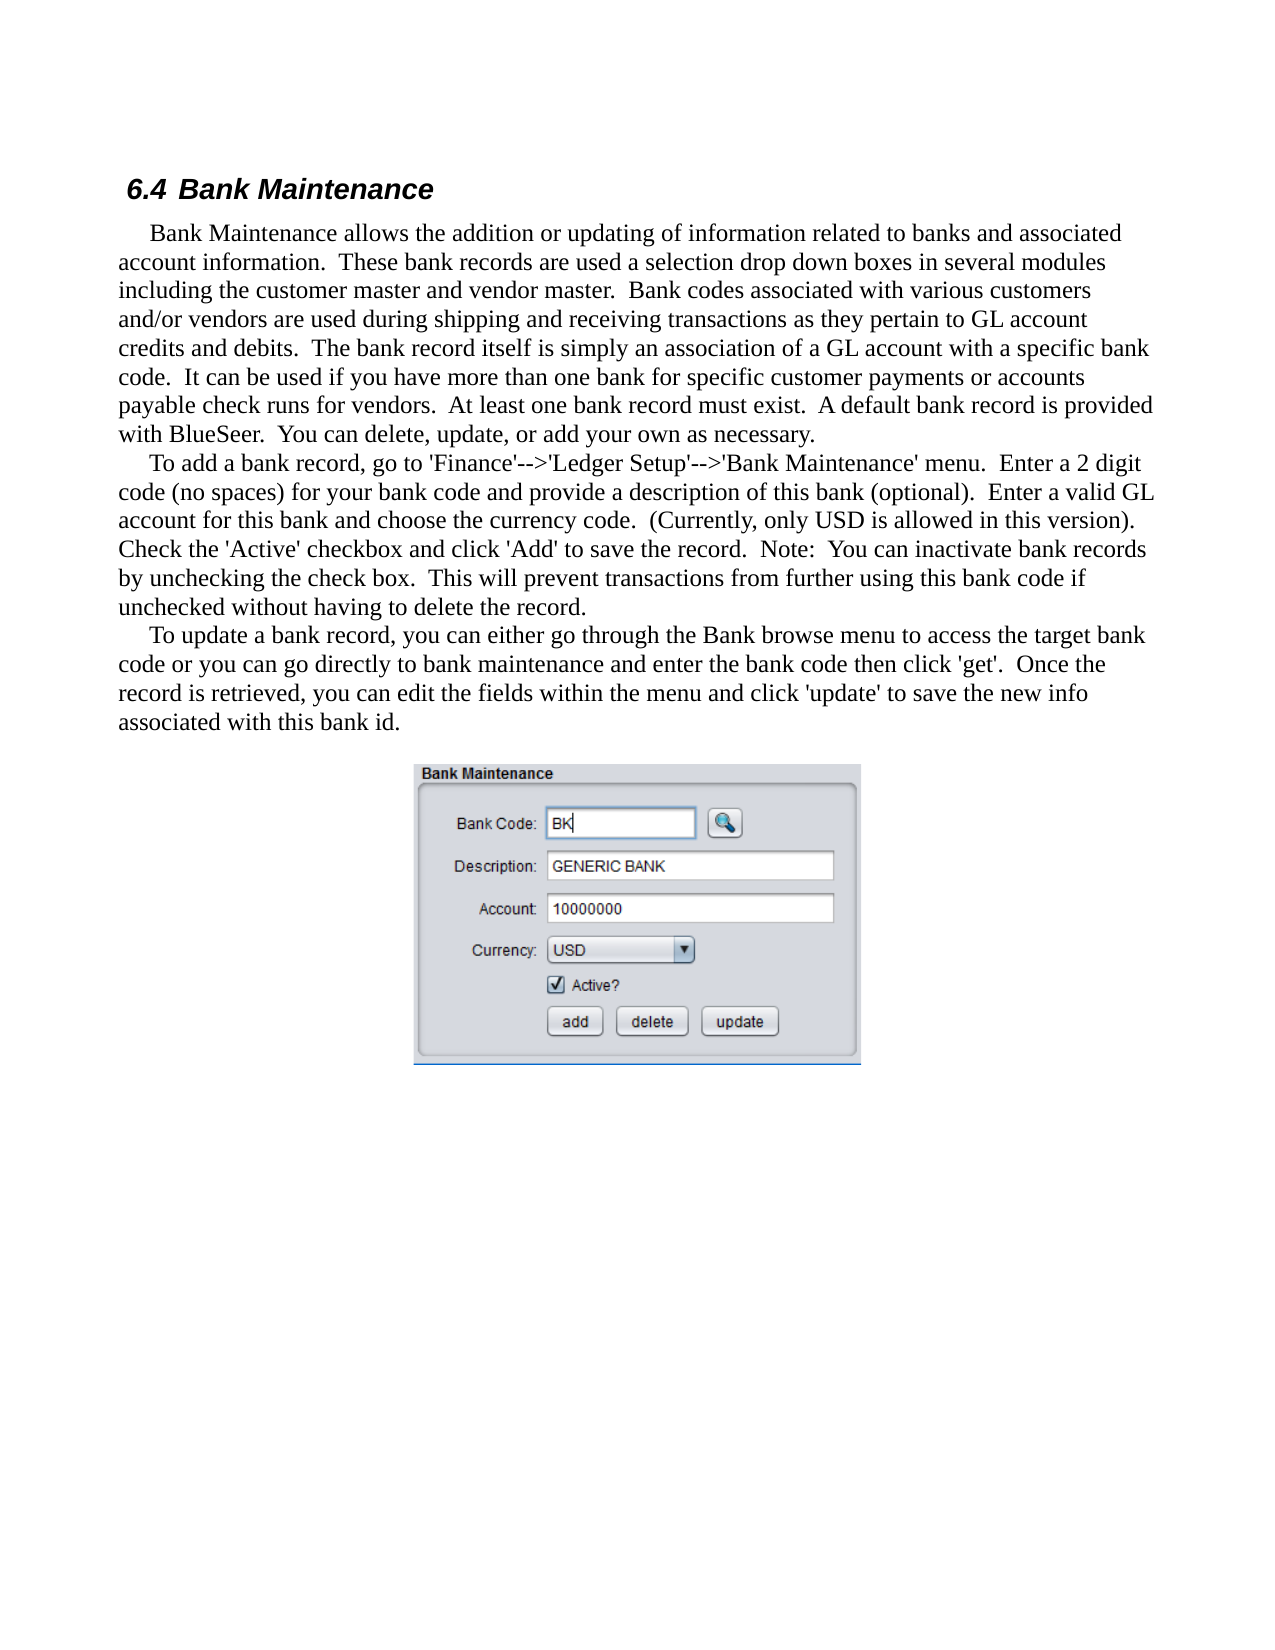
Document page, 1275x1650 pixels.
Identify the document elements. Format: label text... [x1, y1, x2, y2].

text To add a bank record, go to 'Finance'-->'Ledger Setup'-->'Bank Maintenance' menu. Enter a 2 digit code (no spaces) for your bank code and provide a description of this bank (optional). Enter a valid GL account for this bank and choose the currency code. (Currently, only USD is allowed in this version). Check the 'Active' checkbox and click 'Add' to save the record. Note: You can inactivate bank records by unchecking the check box. This will prevent transactions from further using this bank code if unchecked without having to delete the record. [118, 448, 1157, 620]
text To update a bank record, you can either go through the Bank browse menu to access the target bank code or you can go directly to bank maintenance and enter the bank code then click 'get'. Once the record is retrieved, you can edit the fields within the menu and click 'update' to save the new info associated with this bank id. [118, 620, 1157, 735]
picture [413, 764, 862, 1065]
subtitle Bank Maintenance [118, 172, 1157, 205]
text Bank Maintenance allows the addition or updating of information related to banks and associated account information. These bank records are used a selection drop down boxes in several modules including the customer master and vendor master. Bank codes associated with various customers and/or vendors are used during shipping and receiving transactions as they pertain to GL account credits and debits. The bank record itself is simply an association of a GL account with a specific bank code. It can be used if you have more than one bank for specific customer payments or accounts payable check runs for vendors. At least one bank record must exist. A default bank record is provided with BlueSeer. You can delete, update, or add your own as necessary. [118, 218, 1157, 448]
